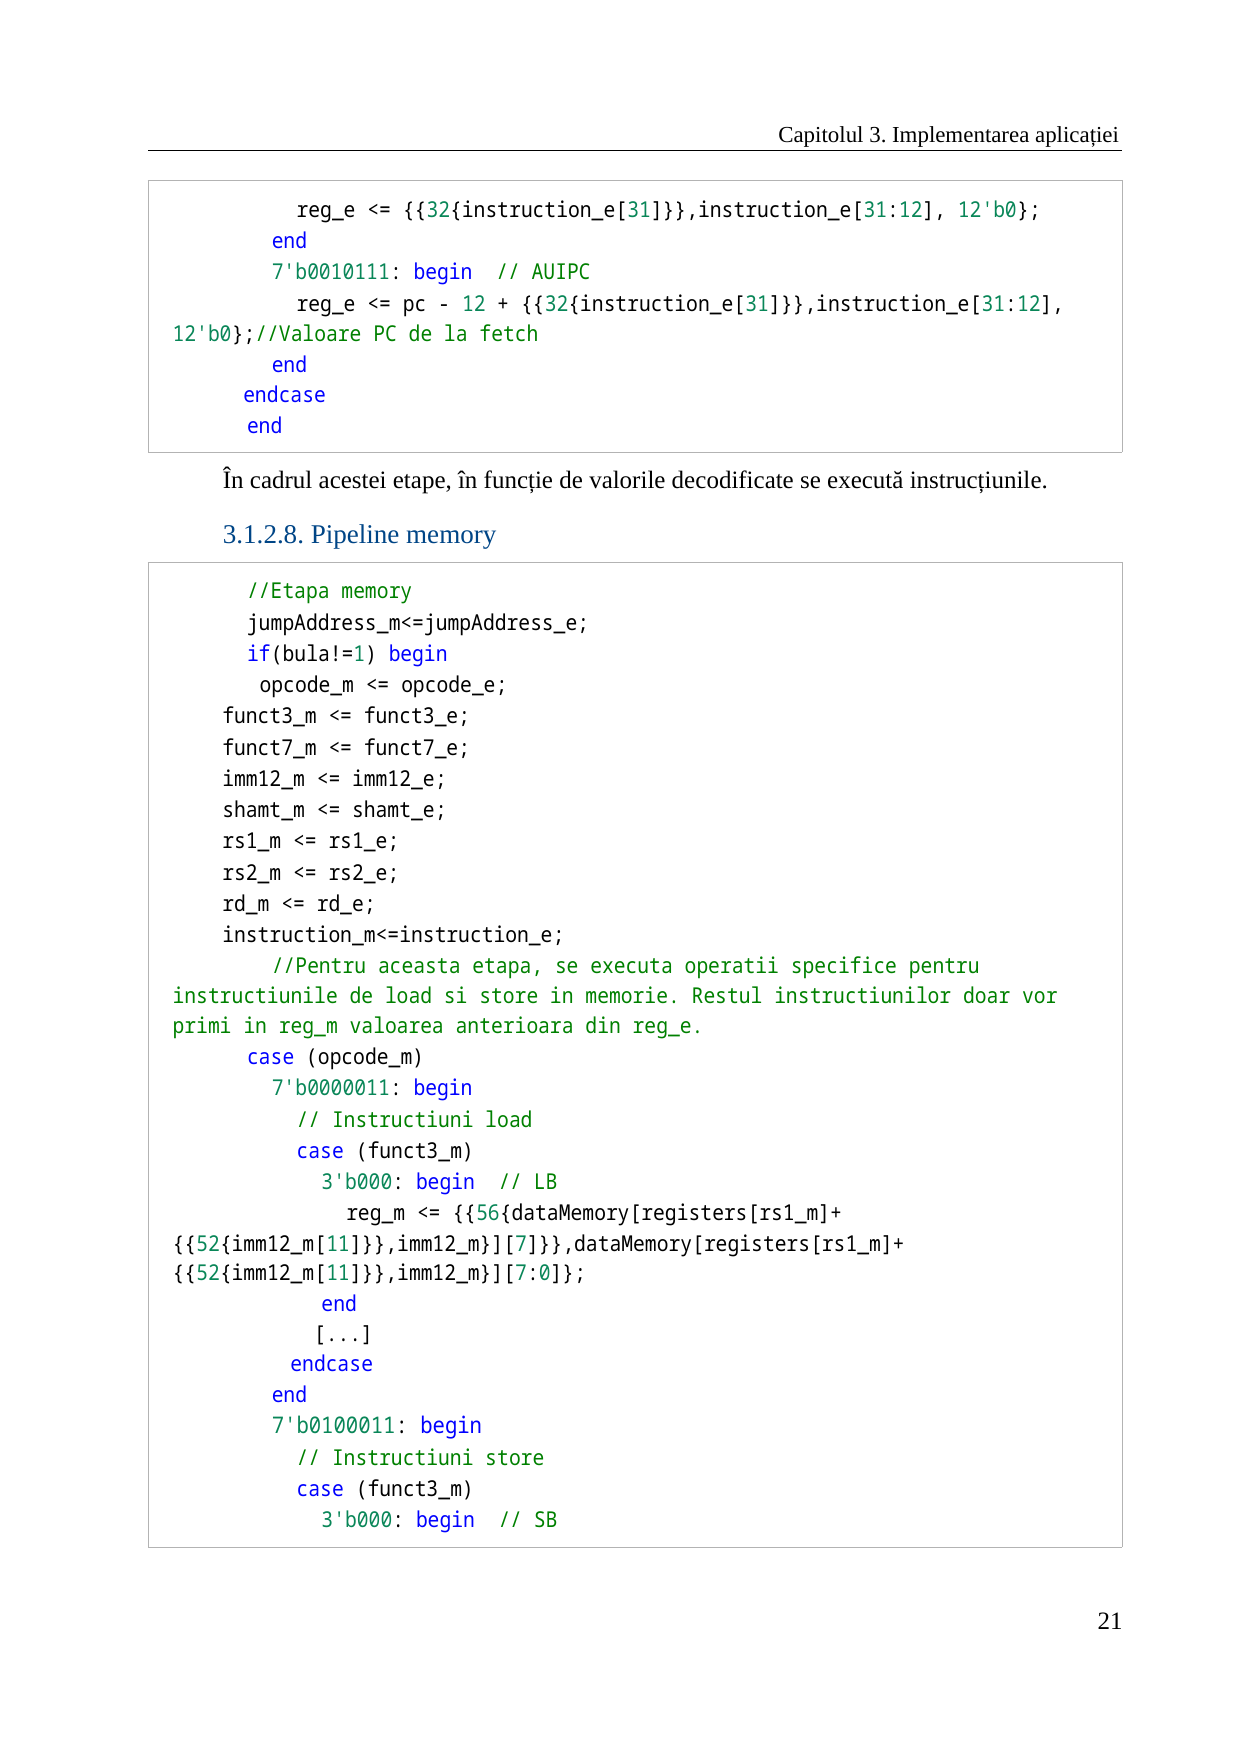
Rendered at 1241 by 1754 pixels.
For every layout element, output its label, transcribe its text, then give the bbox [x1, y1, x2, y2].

text rs2_m <= rs2_e; [149, 843, 1122, 874]
text // Instructiuni load [149, 1090, 1122, 1121]
text [...] [149, 1306, 1122, 1336]
text //Etapa memory [149, 563, 1122, 593]
text imm12_m <= imm12_e; [149, 749, 1122, 781]
text shamt_m <= shamt_e; [149, 781, 1122, 812]
text //Pentru aceasta etapa, se executa operatii specifice pentru instructiunile de load si store in memorie. Restul instructiunilor doar vor primi in reg_m valoarea anterioara din reg_e. [149, 937, 1122, 1028]
text end [149, 1275, 1122, 1306]
text 3'b000: begin // SB [149, 1491, 1122, 1547]
text case (funct3_m) [149, 1459, 1122, 1491]
text funct7_m <= funct7_e; [149, 718, 1122, 749]
text // Instructiuni store [149, 1428, 1122, 1459]
text 7'b0100011: begin [149, 1397, 1122, 1428]
text instruction_m<=instruction_e; [149, 906, 1122, 937]
text opcode_m <= opcode_e; [149, 656, 1122, 687]
text reg_e <= pc - 12 + {{32{instruction_e[31]}},instruction_e[31:12], 12'b0};//Valoare PC de la fetch [149, 274, 1122, 335]
text end [149, 396, 1122, 452]
text rs1_m <= rs1_e; [149, 812, 1122, 843]
text case (opcode_m) [149, 1028, 1122, 1059]
text end [149, 1366, 1122, 1397]
text rd_m <= rd_e; [149, 874, 1122, 906]
text endcase [149, 366, 1122, 396]
text 7'b0010111: begin // AUIPC [149, 243, 1122, 274]
text end [149, 211, 1122, 243]
text end [149, 335, 1122, 366]
text 7'b0000011: begin [149, 1059, 1122, 1090]
text case (funct3_m) [149, 1121, 1122, 1153]
text if(bula!=1) begin [149, 624, 1122, 656]
text 3'b000: begin // LB [149, 1153, 1122, 1184]
subtitle Pipeline memory [223, 518, 1122, 549]
text reg_e <= {{32{instruction_e[31]}},instruction_e[31:12], 12'b0}; [149, 181, 1122, 211]
text jumpAddress_m<=jumpAddress_e; [149, 593, 1122, 624]
text În cadrul acestei etape, în funcție de valorile decodificate se execută instrucțiunile. [148, 465, 1122, 493]
text funct3_m <= funct3_e; [149, 687, 1122, 718]
text endcase [149, 1336, 1122, 1366]
text reg_m <= {{56{dataMemory[registers[rs1_m]+{{52{imm12_m[11]}},imm12_m}][7]}},dataMemory[registers[rs1_m]+{{52{imm12_m[11]}},imm12_m}][7:0]}; [149, 1184, 1122, 1275]
